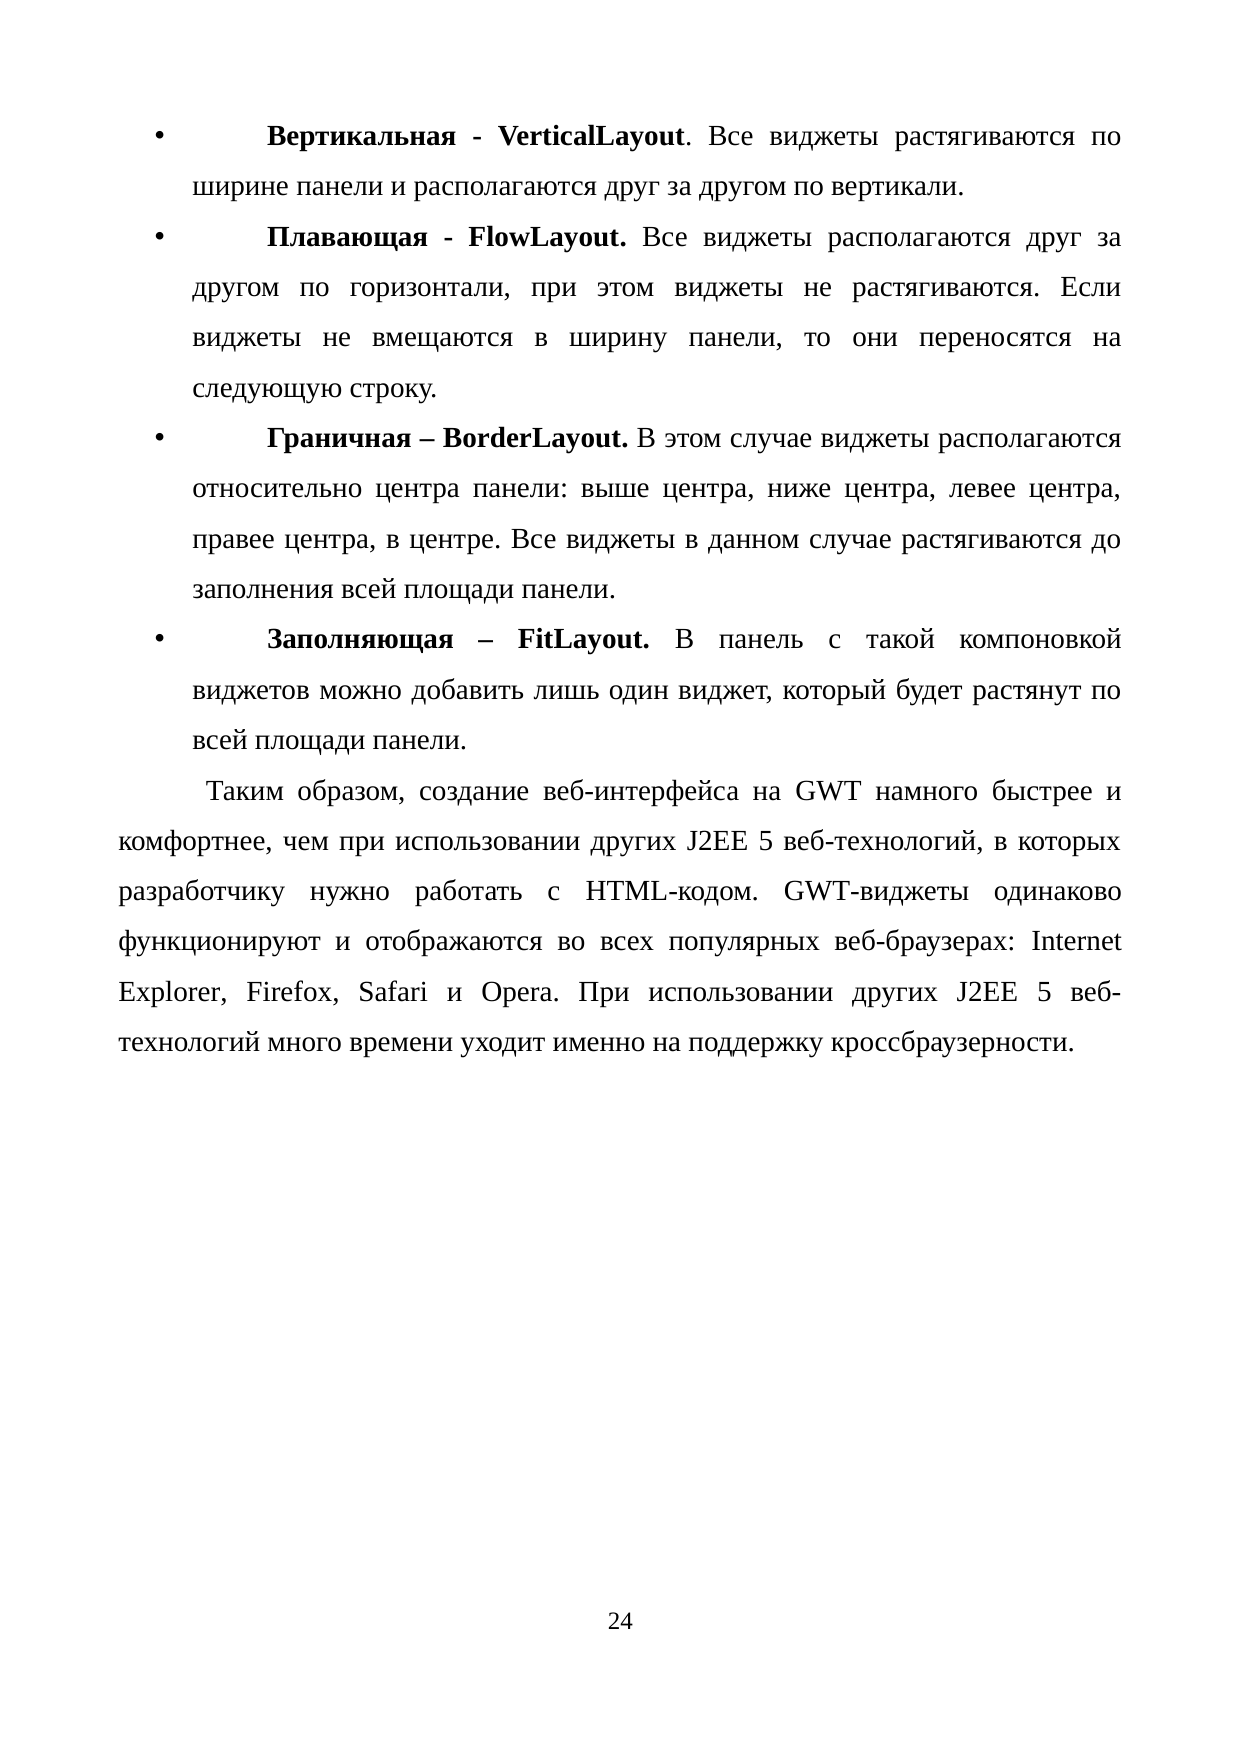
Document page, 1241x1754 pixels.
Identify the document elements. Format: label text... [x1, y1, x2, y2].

list Граничная – BorderLayout. В этом случае виджеты располагаются относительно центра панели: выше центра, ниже центра, левее центра, правее центра, в центре. Все виджеты в данном случае растягиваются до заполнения всей площади панели. [154, 420, 1122, 605]
list Заполняющая – FitLayout. В панель с такой компоновкой виджетов можно добавить лишь один виджет, который будет растянут по всей площади панели. [154, 622, 1122, 756]
list Плавающая - FlowLayout. Все виджеты располагаются друг за другом по горизонтали, при этом виджеты не растягиваются. Если виджеты не вмещаются в ширину панели, то они переносятся на следующую строку. [154, 219, 1122, 403]
list Вертикальная - VerticalLayout. Все виджеты растягиваются по ширине панели и располагаются друг за другом по вертикали. [154, 118, 1122, 202]
text Таким образом, создание веб-интерфейса на GWT намного быстрее и комфортнее, чем при использовании других J2EE 5 веб-технологий, в которых разработчику нужно работать с HTML-кодом. GWT-виджеты одинаково функционируют и отображаются во всех популярных веб-браузерах: Internet Explorer, Firefox, Safari и Opera. При использовании других J2EE 5 веб-технологий много времени уходит именно на поддержку кроссбраузерности. [118, 773, 1122, 1058]
